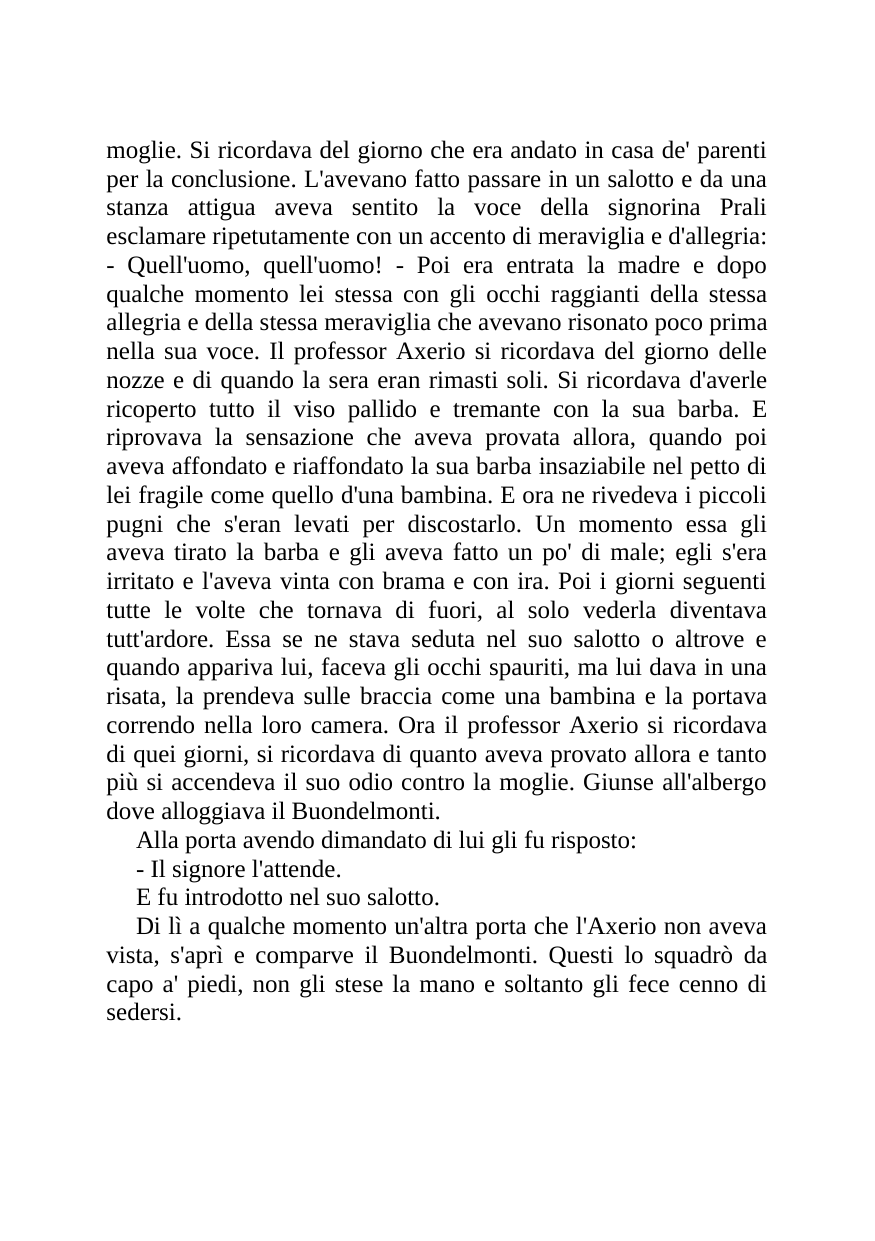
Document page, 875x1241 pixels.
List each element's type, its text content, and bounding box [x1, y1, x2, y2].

text Alla porta avendo dimandato di lui gli fu risposto: [106, 825, 768, 854]
text - Il signore l'attende. [106, 854, 768, 882]
text E fu introdotto nel suo salotto. [106, 882, 768, 911]
text Di lì a qualche momento un'altra porta che l'Axerio non aveva vista, s'aprì e comparve il Buondelmonti. Questi lo squadrò da capo a' piedi, non gli stese la mano e soltanto gli fece cenno di sedersi. [106, 911, 768, 1026]
text moglie. Si ricordava del giorno che era andato in casa de' parenti per la conclusione. L'avevano fatto passare in un salotto e da una stanza attigua aveva sentito la voce della signorina Prali esclamare ripetutamente con un accento di meraviglia e d'allegria: - Quell'uomo, quell'uomo! - Poi era entrata la madre e dopo qualche momento lei stessa con gli occhi raggianti della stessa allegria e della stessa meraviglia che avevano risonato poco prima nella sua voce. Il professor Axerio si ricordava del giorno delle nozze e di quando la sera eran rimasti soli. Si ricordava d'averle ricoperto tutto il viso pallido e tremante con la sua barba. E riprovava la sensazione che aveva provata allora, quando poi aveva affondato e riaffondato la sua barba insaziabile nel petto di lei fragile come quello d'una bambina. E ora ne rivedeva i piccoli pugni che s'eran levati per discostarlo. Un momento essa gli aveva tirato la barba e gli aveva fatto un po' di male; egli s'era irritato e l'aveva vinta con brama e con ira. Poi i giorni seguenti tutte le volte che tornava di fuori, al solo vederla diventava tutt'ardore. Essa se ne stava seduta nel suo salotto o altrove e quando appariva lui, faceva gli occhi spauriti, ma lui dava in una risata, la prendeva sulle braccia come una bambina e la portava correndo nella loro camera. Ora il professor Axerio si ricordava di quei giorni, si ricordava di quanto aveva provato allora e tanto più si accendeva il suo odio contro la moglie. Giunse all'albergo dove alloggiava il Buondelmonti. [106, 135, 768, 825]
